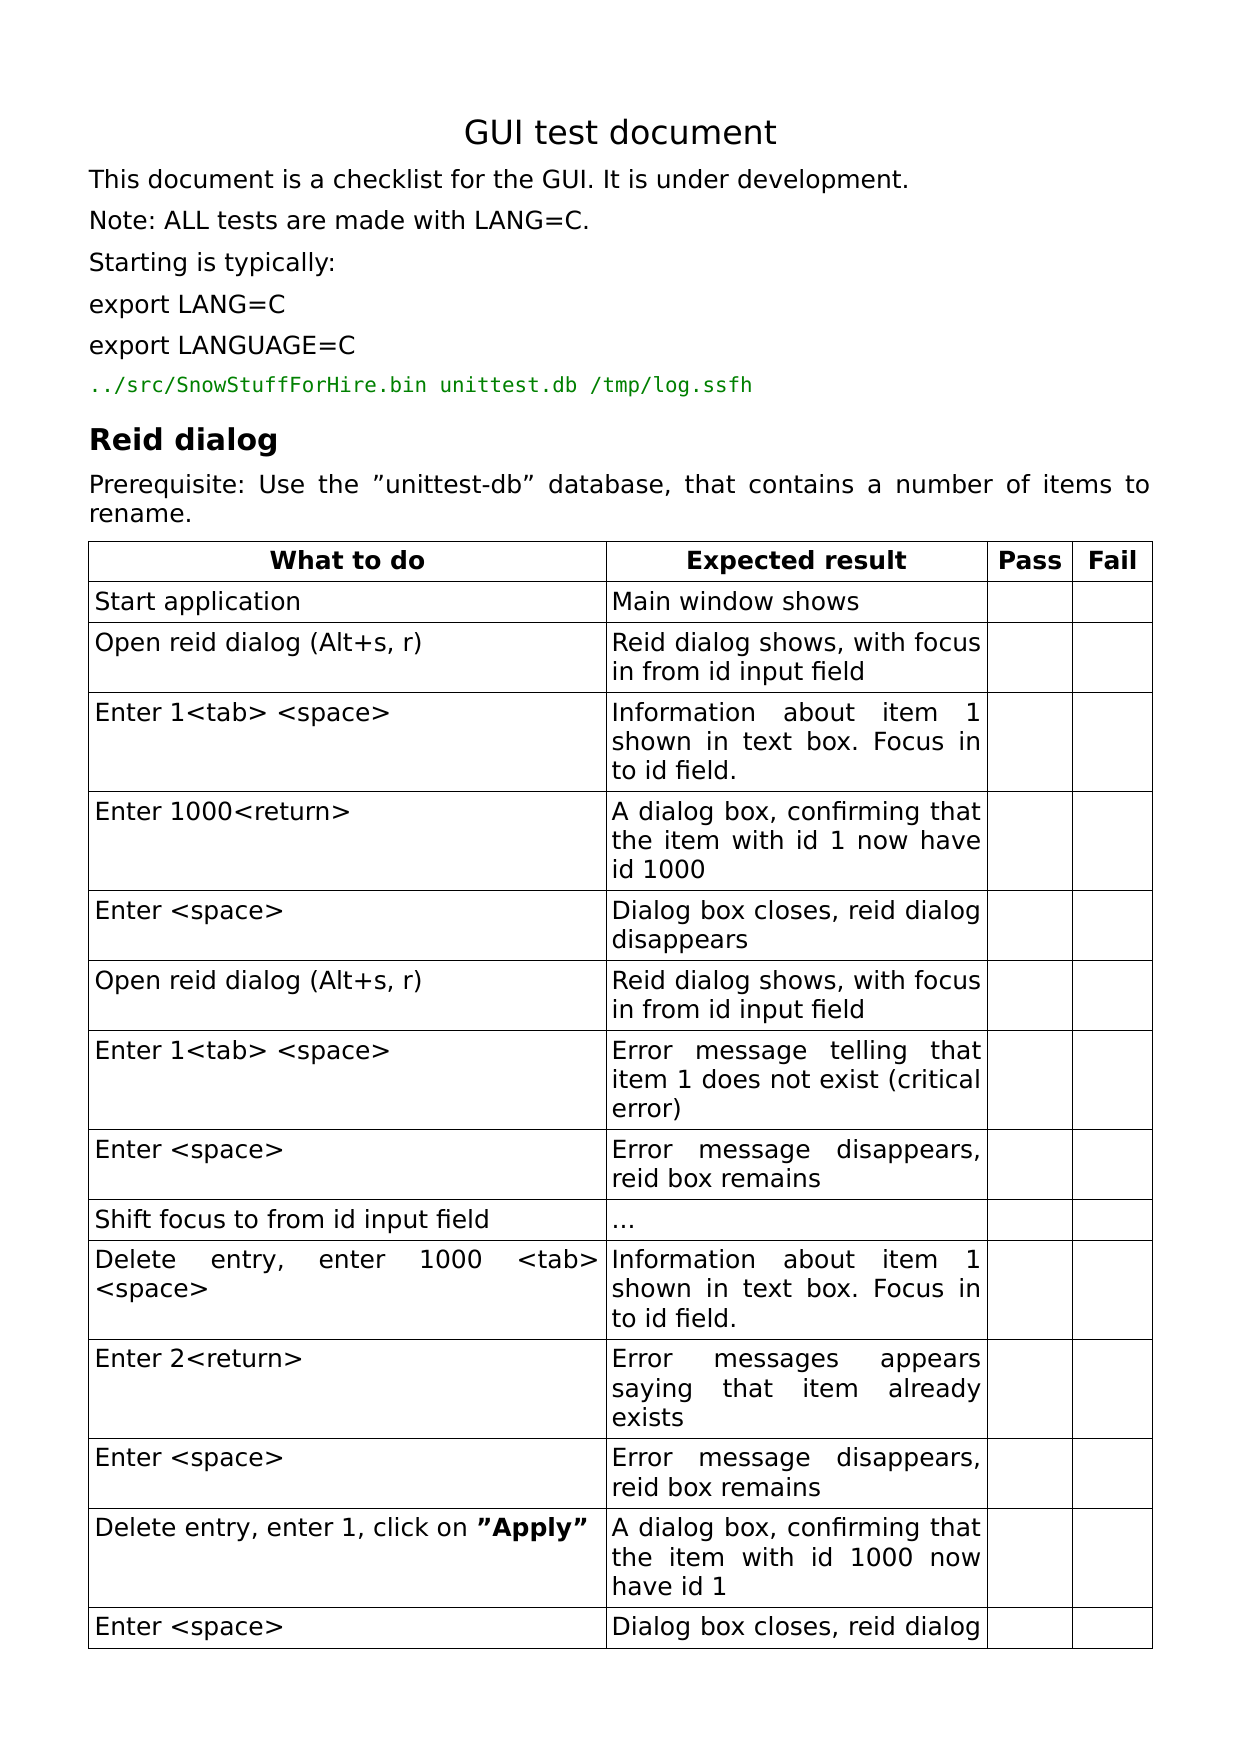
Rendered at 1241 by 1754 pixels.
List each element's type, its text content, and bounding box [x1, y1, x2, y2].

table_cell Information about item 1 shown in text box. Focus in to id field. [607, 1241, 987, 1339]
table_cell A dialog box, confirming that the item with id 1000 now have id 1 [607, 1509, 987, 1607]
table_cell Reid dialog shows, with focus in from id input field [607, 961, 987, 1030]
table_cell Enter <space> [89, 1130, 606, 1199]
table_cell Enter 1<tab> <space> [89, 693, 606, 791]
table_cell [1073, 582, 1152, 622]
table_cell [1073, 1340, 1152, 1438]
table_cell [988, 582, 1072, 622]
table_cell [1073, 961, 1152, 1030]
table_header Pass [988, 542, 1072, 581]
table_cell [1073, 1130, 1152, 1199]
table_cell Delete entry, enter 1000 <tab> <space> [89, 1241, 606, 1339]
table_cell Dialog box closes, reid dialog [607, 1608, 987, 1647]
text This document is a checklist for the GUI. It is under development. [88, 165, 1152, 194]
table_cell [1073, 1439, 1152, 1508]
table_cell [1073, 623, 1152, 692]
table_cell Enter <space> [89, 891, 606, 960]
table_cell Enter <space> [89, 1608, 606, 1647]
table_header Fail [1073, 542, 1152, 581]
table_header What to do [89, 542, 606, 581]
table_cell Dialog box closes, reid dialog disappears [607, 891, 987, 960]
table_cell [1073, 1608, 1152, 1647]
text ../src/SnowStuffForHire.bin unittest.db /tmp/log.ssfh [88, 373, 1152, 397]
text export LANGUAGE=C [88, 332, 1152, 361]
table_header Expected result [607, 542, 987, 581]
table_cell [988, 891, 1072, 960]
table_cell Enter 1000<return> [89, 792, 606, 890]
table_cell Shift focus to from id input field [89, 1200, 606, 1240]
table_cell Open reid dialog (Alt+s, r) [89, 623, 606, 692]
table_cell [988, 1340, 1072, 1438]
table_cell ... [607, 1200, 987, 1240]
text Note: ALL tests are made with LANG=C. [88, 207, 1152, 236]
table_cell Error message disappears, reid box remains [607, 1130, 987, 1199]
table_cell Start application [89, 582, 606, 622]
table_cell A dialog box, confirming that the item with id 1 now have id 1000 [607, 792, 987, 890]
table_cell Enter 1<tab> <space> [89, 1031, 606, 1129]
table_cell [988, 1439, 1072, 1508]
subtitle GUI test document [88, 113, 1152, 152]
table_cell [1073, 1031, 1152, 1129]
table_cell Enter <space> [89, 1439, 606, 1508]
text Starting is typically: [88, 248, 1152, 277]
table_cell [1073, 1241, 1152, 1339]
table_cell [1073, 1509, 1152, 1607]
table_cell [988, 792, 1072, 890]
table_cell [988, 1509, 1072, 1607]
table_cell [988, 693, 1072, 791]
table_cell [988, 961, 1072, 1030]
table_cell [1073, 693, 1152, 791]
table_cell [988, 1241, 1072, 1339]
table_cell Enter 2<return> [89, 1340, 606, 1438]
table_cell Error message disappears, reid box remains [607, 1439, 987, 1508]
table_cell Error message telling that item 1 does not exist (critical error) [607, 1031, 987, 1129]
table_cell Information about item 1 shown in text box. Focus in to id field. [607, 693, 987, 791]
subtitle Reid dialog [88, 422, 1152, 457]
table_cell Error messages appears saying that item already exists [607, 1340, 987, 1438]
table_cell Open reid dialog (Alt+s, r) [89, 961, 606, 1030]
table_cell [988, 1130, 1072, 1199]
table_cell Main window shows [607, 582, 987, 622]
table_cell Reid dialog shows, with focus in from id input field [607, 623, 987, 692]
table_cell [988, 623, 1072, 692]
table_cell [988, 1031, 1072, 1129]
table_cell [1073, 891, 1152, 960]
text Prerequisite: Use the ”unittest-db” database, that contains a number of items to rename. [88, 470, 1152, 528]
table_cell [988, 1200, 1072, 1240]
text export LANG=C [88, 290, 1152, 319]
table_cell Delete entry, enter 1, click on ”Apply” [89, 1509, 606, 1607]
table_cell [1073, 792, 1152, 890]
table_cell [988, 1608, 1072, 1647]
table_cell [1073, 1200, 1152, 1240]
